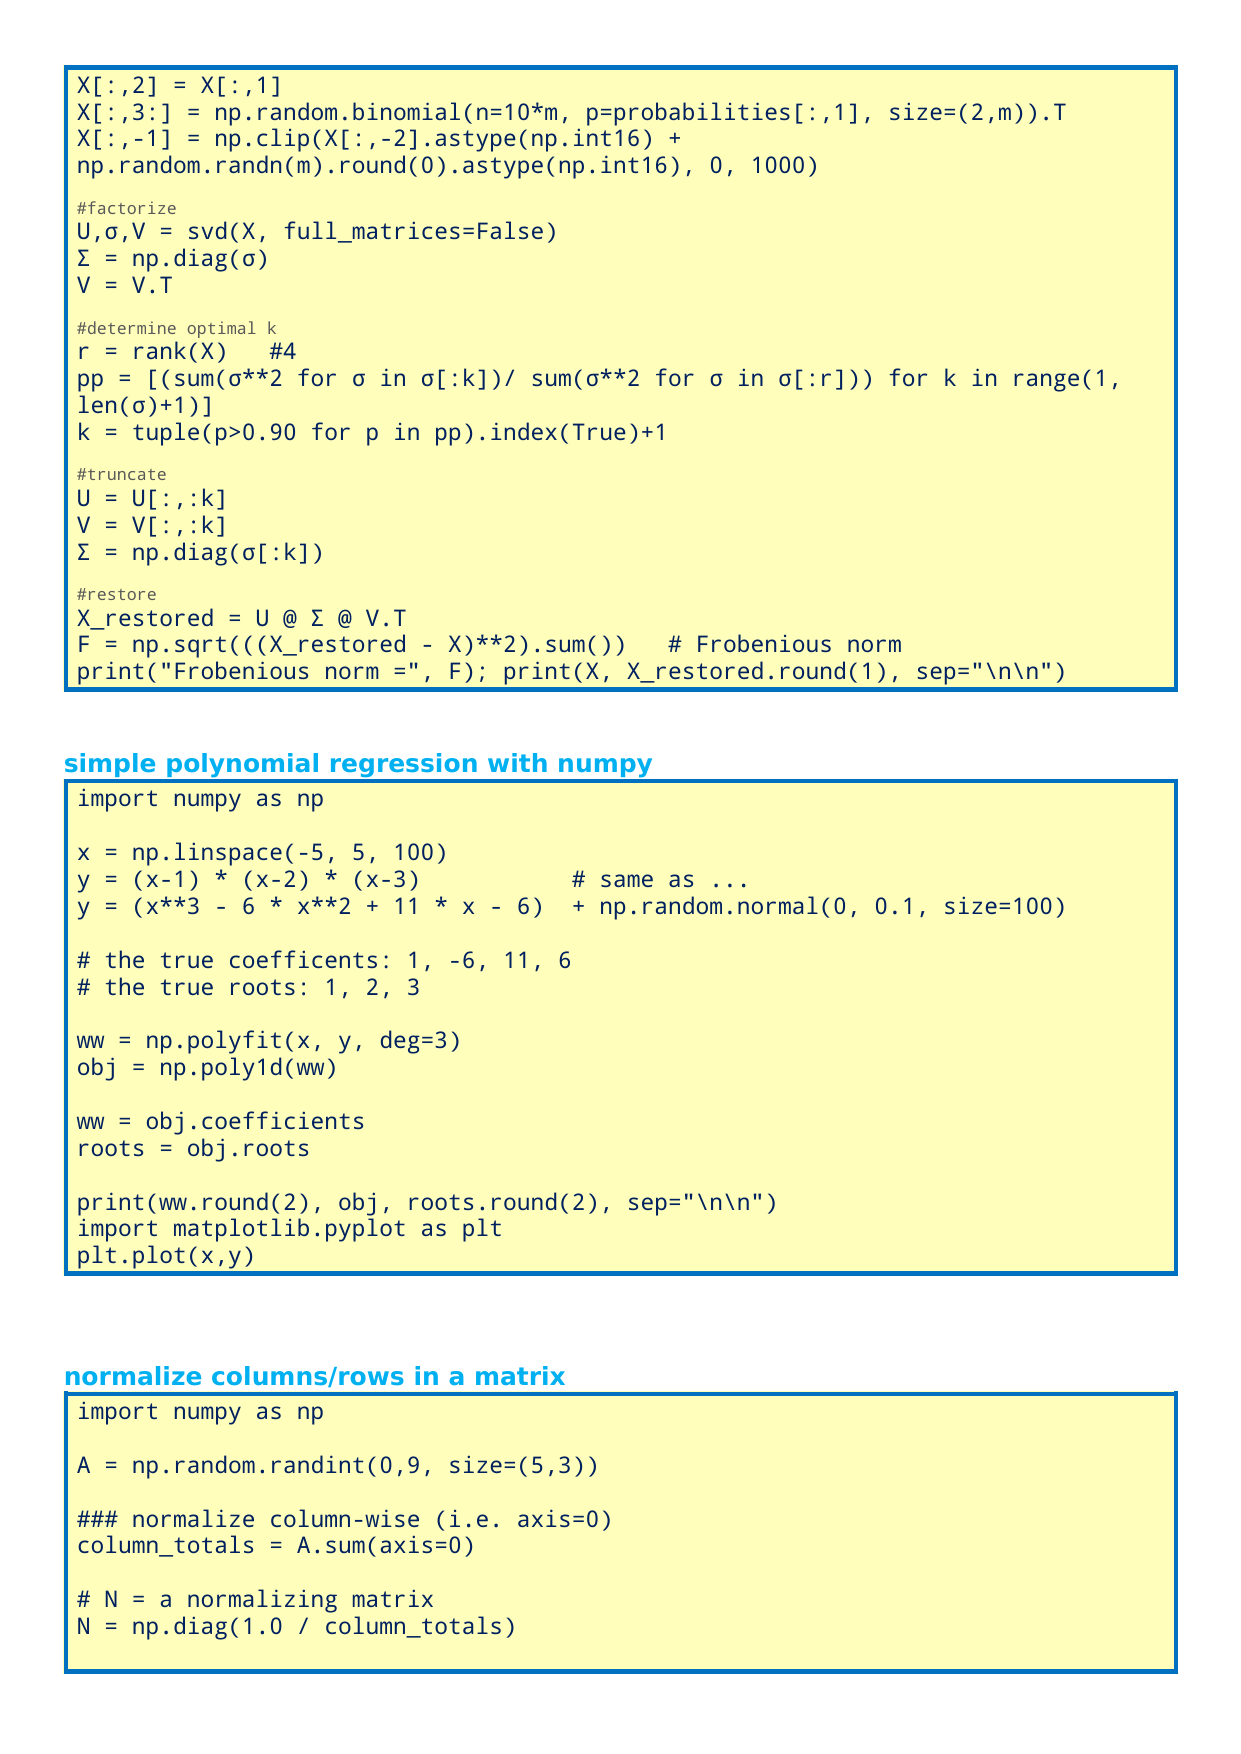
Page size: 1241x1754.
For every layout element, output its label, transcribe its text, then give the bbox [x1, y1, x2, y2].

text y = (x-1) * (x-2) * (x-3) # same as ... [68, 859, 1174, 886]
text #factorize [68, 192, 1174, 212]
text y = (x**3 - 6 * x**2 + 11 * x - 6) + np.random.normal(0, 0.1, size=100) [68, 886, 1174, 913]
text # N = a normalizing matrix [68, 1579, 1174, 1606]
text k = tuple(p>0.90 for p in pp).index(True)+1 [68, 412, 1174, 439]
text ww = obj.coefficients [68, 1101, 1174, 1128]
text F = np.sqrt(((X_restored - X)**2).sum()) # Frobenious norm [68, 625, 1174, 652]
text ww = np.polyfit(x, y, deg=3) [68, 1021, 1174, 1047]
text column_totals = A.sum(axis=0) [68, 1526, 1174, 1553]
text A = np.random.randint(0,9, size=(5,3)) [68, 1445, 1174, 1472]
text X[:,3:] = np.random.binomial(n=10*m, p=probabilities[:,1], size=(2,m)).T [68, 92, 1174, 119]
text print(ww.round(2), obj, roots.round(2), sep="\n\n") [68, 1182, 1174, 1209]
text import matplotlib.pyplot as plt [68, 1209, 1174, 1236]
text plt.plot(x,y) [68, 1236, 1174, 1271]
text #truncate [68, 458, 1174, 478]
text #determine optimal k [68, 312, 1174, 331]
text r = rank(X) #4 [68, 331, 1174, 358]
text obj = np.poly1d(ww) [68, 1047, 1174, 1074]
text X_restored = U @ Σ @ V.T [68, 598, 1174, 625]
text ### normalize column-wise (i.e. axis=0) [68, 1499, 1174, 1526]
text # the true roots: 1, 2, 3 [68, 967, 1174, 994]
text N = np.diag(1.0 / column_totals) [68, 1606, 1174, 1633]
text U = U[:,:k] [68, 478, 1174, 505]
text X[:,-1] = np.clip(X[:,-2].astype(np.int16) + np.random.randn(m).round(0).astype(np.int16), 0, 1000) [68, 119, 1174, 172]
text V = V.T [68, 265, 1174, 292]
text roots = obj.roots [68, 1128, 1174, 1155]
text pp = [(sum(σ**2 for σ in σ[:k])/ sum(σ**2 for σ in σ[:r])) for k in range(1, len(σ)+1)] [68, 358, 1174, 412]
text # the true coefficents: 1, -6, 11, 6 [68, 940, 1174, 967]
text V = V[:,:k] [68, 505, 1174, 532]
text #restore [68, 578, 1174, 598]
text x = np.linspace(-5, 5, 100) [68, 832, 1174, 859]
text Σ = np.diag(σ) [68, 238, 1174, 265]
text Σ = np.diag(σ[:k]) [68, 532, 1174, 559]
text print("Frobenious norm =", F); print(X, X_restored.round(1), sep="\n\n") [68, 652, 1174, 687]
text X[:,2] = X[:,1] [68, 70, 1174, 92]
title normalize columns/rows in a matrix [63, 1362, 1178, 1391]
text U,σ,V = svd(X, full_matrices=False) [68, 212, 1174, 238]
text import numpy as np [68, 1396, 1174, 1418]
text import numpy as np [68, 783, 1174, 806]
title simple polynomial regression with numpy [63, 749, 1178, 779]
